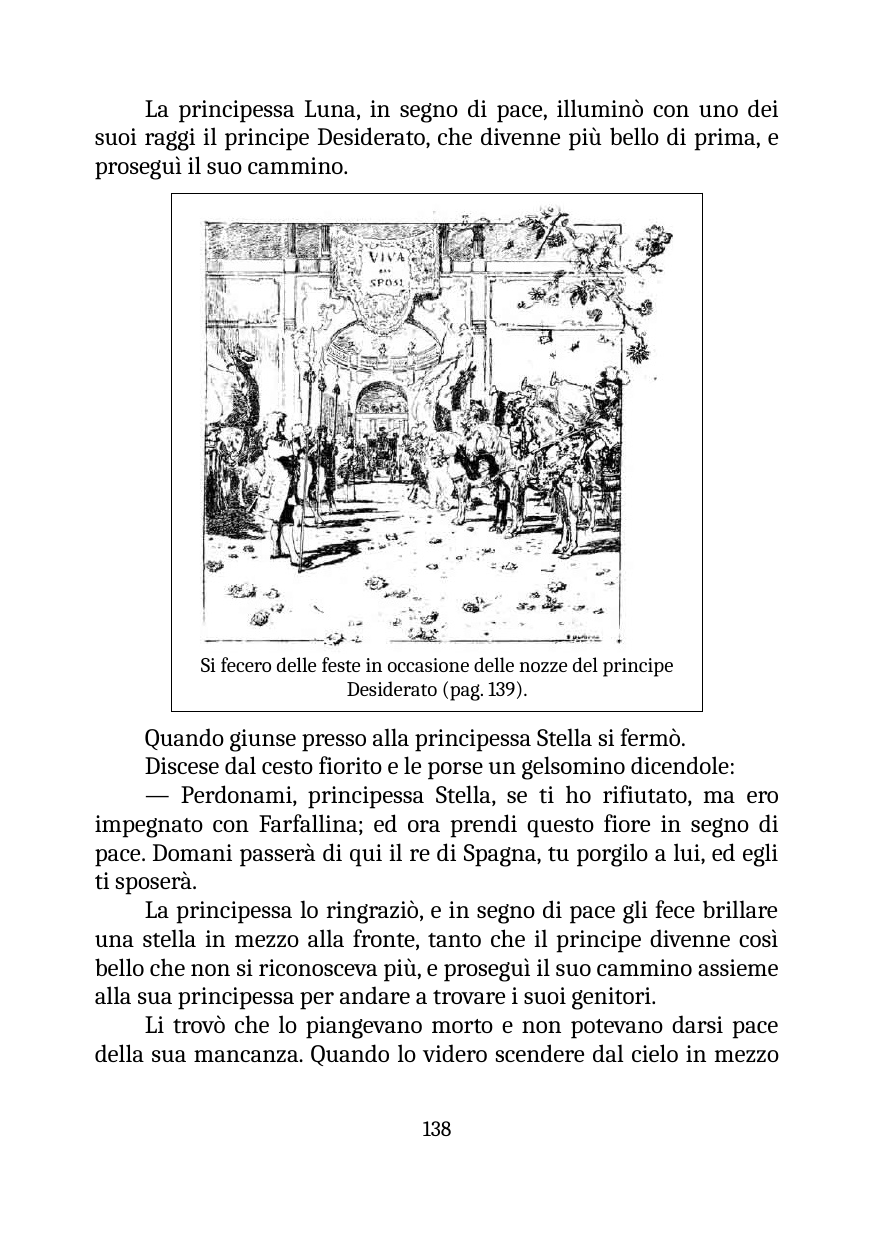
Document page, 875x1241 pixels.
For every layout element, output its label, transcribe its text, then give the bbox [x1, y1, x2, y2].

text Discese dal cesto fiorito e le porse un gelsomino dicendole: [94, 752, 779, 781]
text Li trovò che lo piangevano morto e non potevano darsi pace della sua mancanza. Quando lo videro scendere dal cielo in mezzo [94, 1011, 779, 1068]
text — Perdonami, principessa Stella, se ti ho rifiutato, ma ero impegnato con Farfallina; ed ora prendi questo fiore in segno di pace. Domani passerà di qui il re di Spagna, tu porgilo a lui, ed egli ti sposerà. [94, 781, 779, 896]
text La principessa Luna, in segno di pace, illuminò con uno dei suoi raggi il principe Desiderato, che divenne più bello di prima, e proseguì il suo cammino. [94, 94, 779, 181]
text Si fecero delle feste in occasione delle nozze del principe Desiderato (pag. 139). [180, 654, 693, 702]
text Quando giunse presso alla principessa Stella si fermò. [94, 181, 779, 752]
picture [199, 201, 675, 654]
text La principessa lo ringraziò, e in segno di pace gli fece brillare una stella in mezzo alla fronte, tanto che il principe divenne così bello che non si riconosceva più, e proseguì il suo cammino assieme alla sua principessa per andare a trovare i suoi genitori. [94, 896, 779, 1011]
